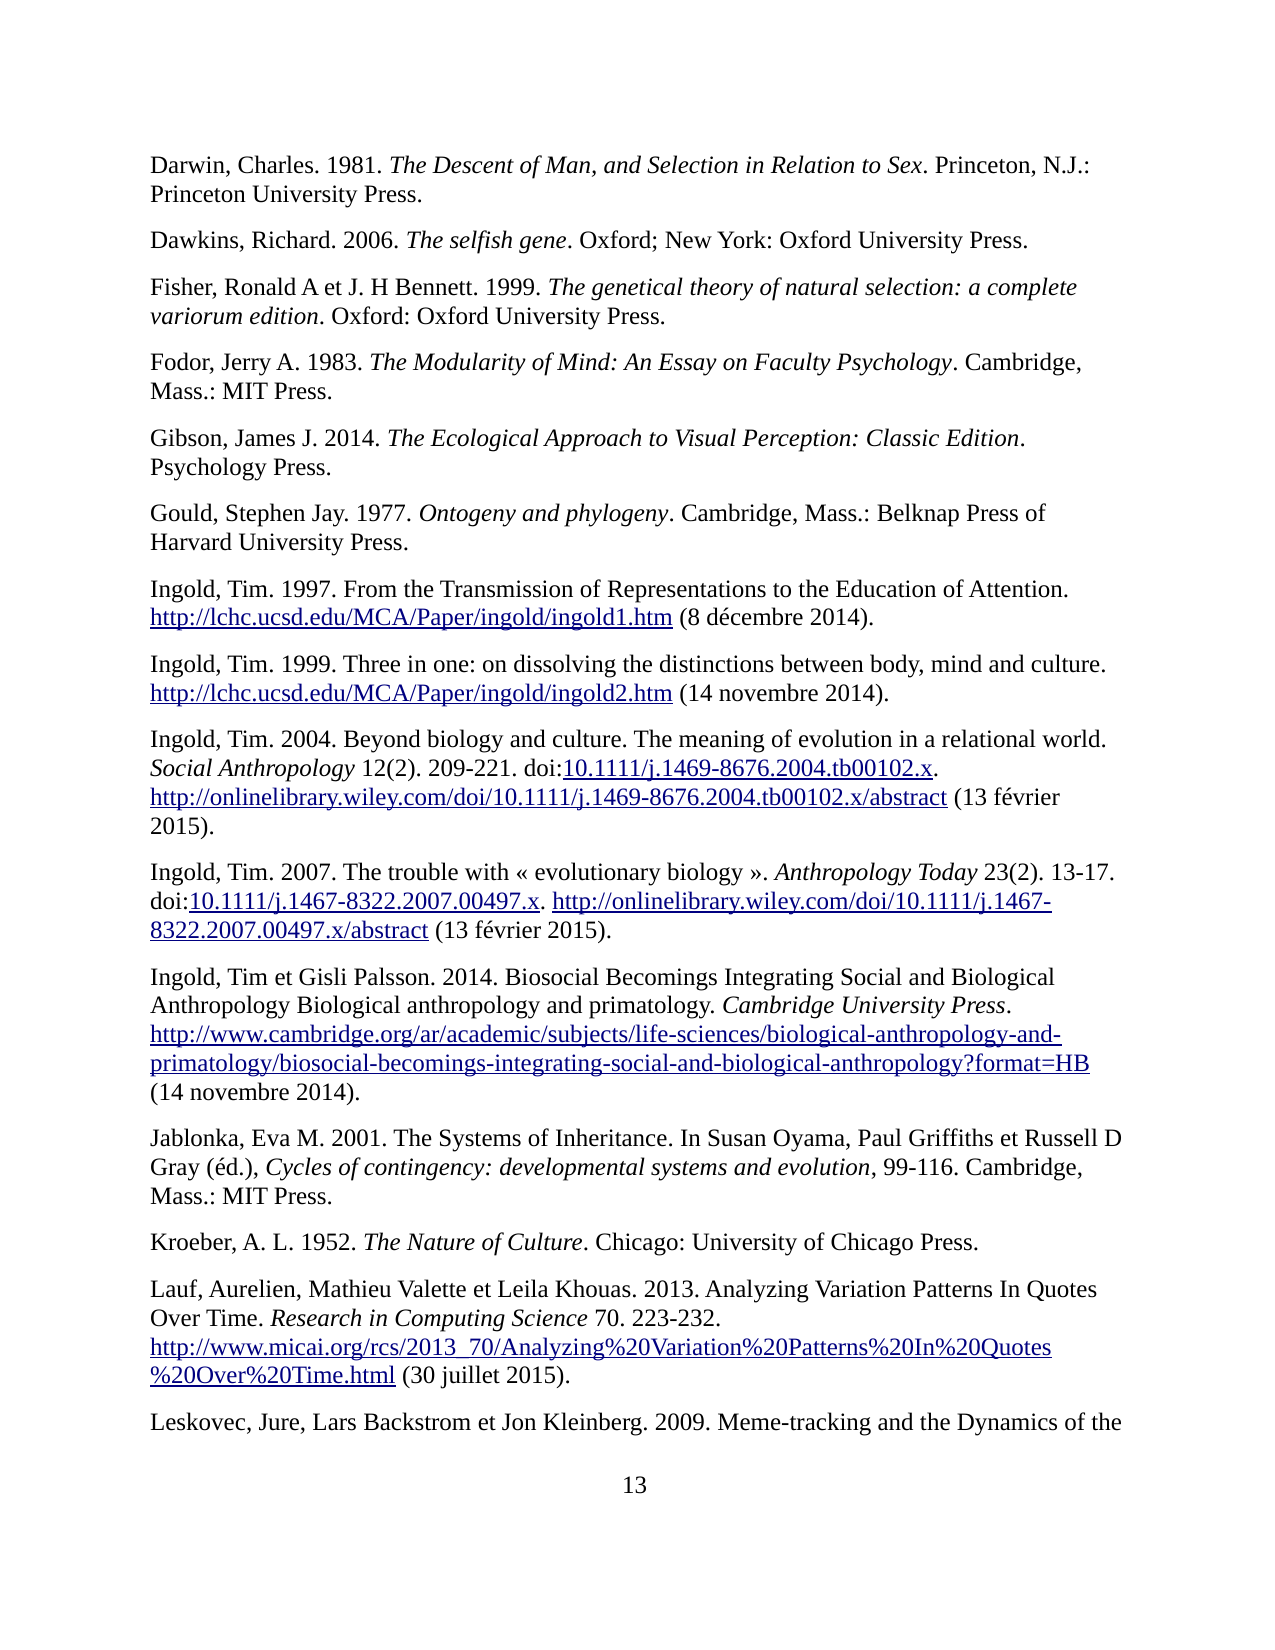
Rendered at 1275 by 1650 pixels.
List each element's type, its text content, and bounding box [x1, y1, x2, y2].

text Ingold, Tim. 2007. The trouble with « evolutionary biology ». Anthropology Today 23(2). 13‑17. doi:10.1111/j.1467-8322.2007.00497.x. http://onlinelibrary.wiley.com/doi/10.1111/j.1467-8322.2007.00497.x/abstract (13 février 2015). [150, 857, 1125, 944]
text Ingold, Tim et Gisli Palsson. 2014. Biosocial Becomings Integrating Social and Biological Anthropology Biological anthropology and primatology. Cambridge University Press. http://www.cambridge.org/ar/academic/subjects/life-sciences/biological-anthropology-and-primatology/biosocial-becomings-integrating-social-and-biological-anthropology?format=HB (14 novembre 2014). [150, 962, 1125, 1105]
text Kroeber, A. L. 1952. The Nature of Culture. Chicago: University of Chicago Press. [150, 1227, 1125, 1256]
text Gould, Stephen Jay. 1977. Ontogeny and phylogeny. Cambridge, Mass.: Belknap Press of Harvard University Press. [150, 498, 1125, 556]
text Ingold, Tim. 1999. Three in one: on dissolving the distinctions between body, mind and culture. http://lchc.ucsd.edu/MCA/Paper/ingold/ingold2.htm (14 novembre 2014). [150, 649, 1125, 707]
text Ingold, Tim. 2004. Beyond biology and culture. The meaning of evolution in a relational world. Social Anthropology 12(2). 209‑221. doi:10.1111/j.1469-8676.2004.tb00102.x. http://onlinelibrary.wiley.com/doi/10.1111/j.1469-8676.2004.tb00102.x/abstract (13 février 2015). [150, 724, 1125, 839]
text Lauf, Aurelien, Mathieu Valette et Leila Khouas. 2013. Analyzing Variation Patterns In Quotes Over Time. Research in Computing Science 70. 223‑232. http://www.micai.org/rcs/2013_70/Analyzing%20Variation%20Patterns%20In%20Quotes%20Over%20Time.html (30 juillet 2015). [150, 1274, 1125, 1389]
text Darwin, Charles. 1981. The Descent of Man, and Selection in Relation to Sex. Princeton, N.J.: Princeton University Press. [150, 150, 1125, 207]
text Ingold, Tim. 1997. From the Transmission of Representations to the Education of Attention. http://lchc.ucsd.edu/MCA/Paper/ingold/ingold1.htm (8 décembre 2014). [150, 574, 1125, 631]
text Dawkins, Richard. 2006. The selfish gene. Oxford; New York: Oxford University Press. [150, 225, 1125, 254]
text Leskovec, Jure, Lars Backstrom et Jon Kleinberg. 2009. Meme-tracking and the Dynamics of the [150, 1407, 1125, 1436]
text Gibson, James J. 2014. The Ecological Approach to Visual Perception: Classic Edition. Psychology Press. [150, 423, 1125, 480]
text Fisher, Ronald A et J. H Bennett. 1999. The genetical theory of natural selection: a complete variorum edition. Oxford: Oxford University Press. [150, 272, 1125, 329]
text Fodor, Jerry A. 1983. The Modularity of Mind: An Essay on Faculty Psychology. Cambridge, Mass.: MIT Press. [150, 347, 1125, 405]
text Jablonka, Eva M. 2001. The Systems of Inheritance. In Susan Oyama, Paul Griffiths et Russell D Gray (éd.), Cycles of contingency: developmental systems and evolution, 99‑116. Cambridge, Mass.: MIT Press. [150, 1123, 1125, 1209]
